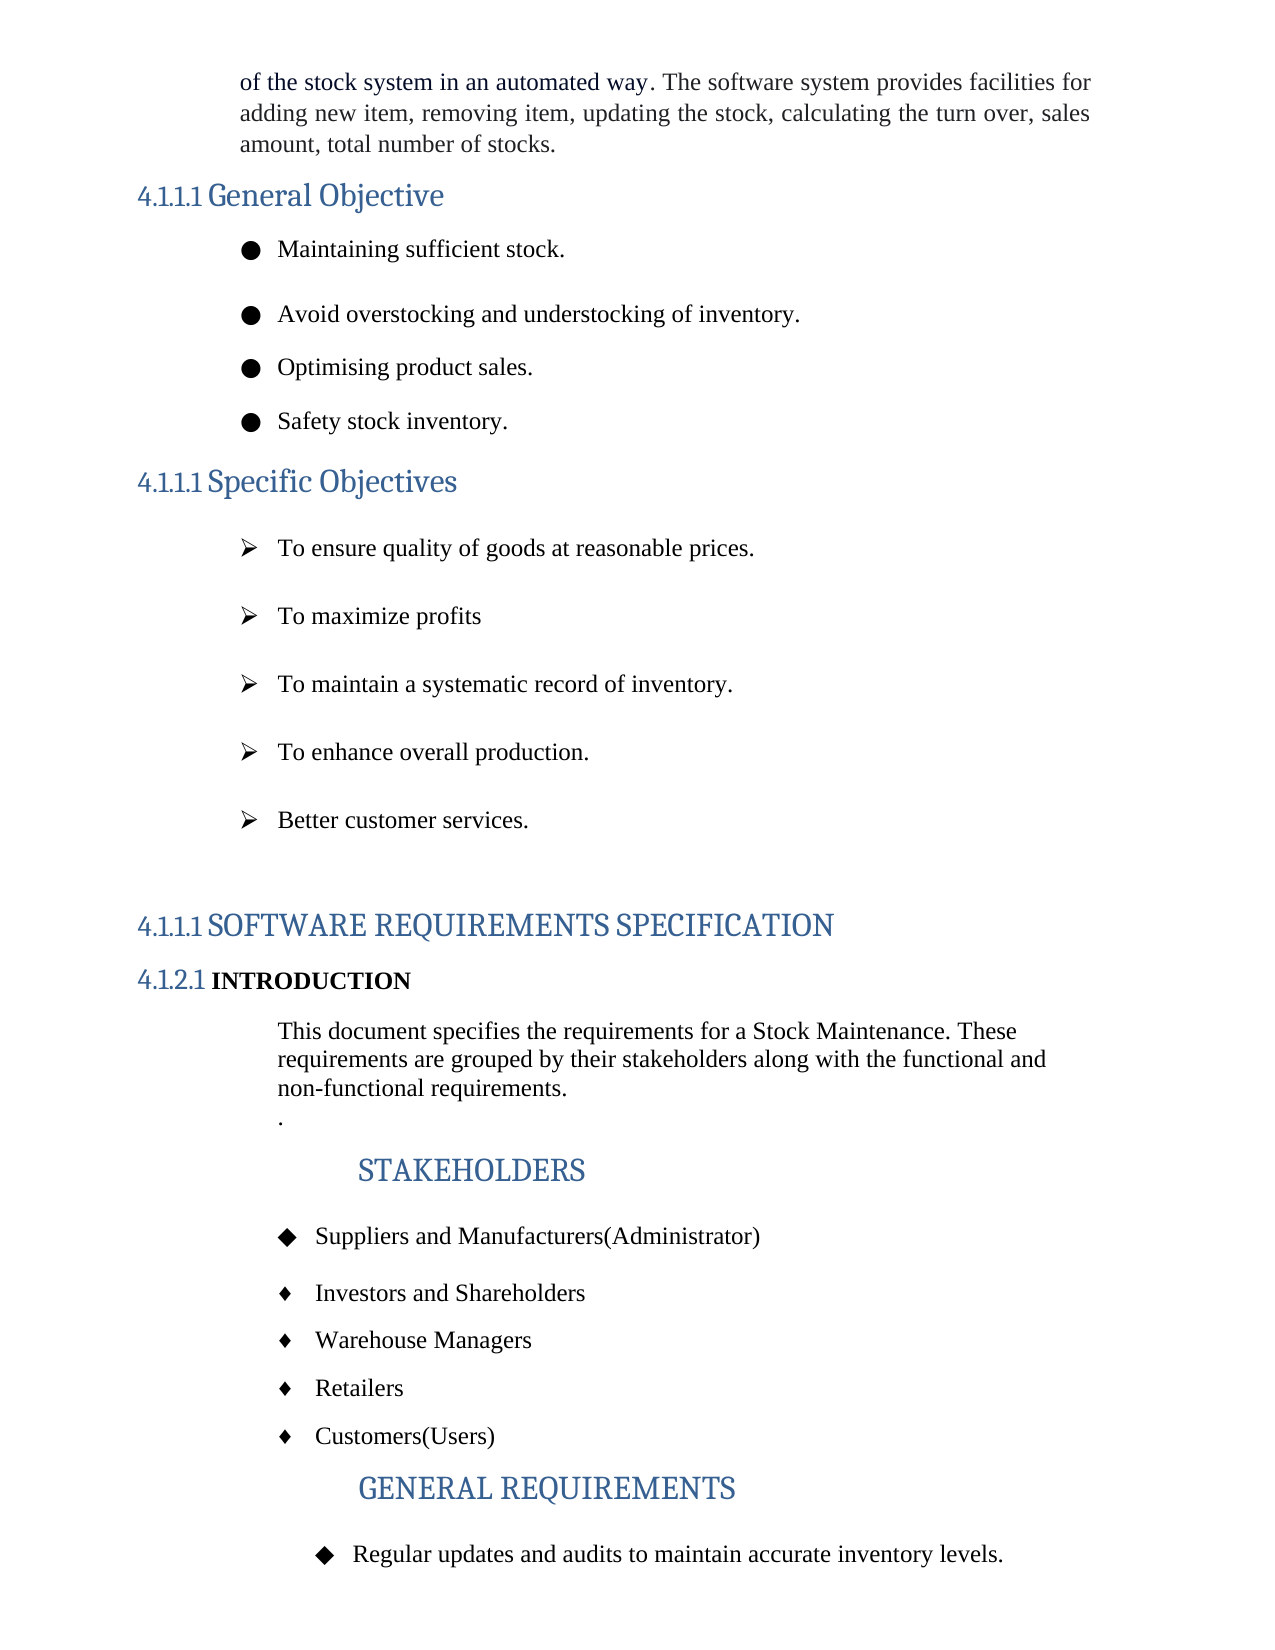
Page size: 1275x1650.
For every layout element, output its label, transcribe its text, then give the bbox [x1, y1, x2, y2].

list Better customer services. [240, 792, 1237, 843]
subtitle STAKEHOLDERS [358, 1151, 1237, 1189]
list Warehouse Managers [277, 1326, 1237, 1356]
list Retailers [277, 1373, 1237, 1404]
list To ensure quality of goods at reasonable prices. [240, 520, 1237, 571]
subtitle 4.1.1.1 Specific Objectives [137, 463, 1237, 501]
text 4.1.2.1 INTRODUCTION [137, 963, 1237, 997]
list Optimising product sales. [240, 338, 1237, 390]
list Suppliers and Manufacturers(Administrator) [277, 1207, 1237, 1259]
list To maximize profits [240, 588, 1237, 639]
list Safety stock inventory. [240, 392, 1237, 443]
text of the stock system in an automated way. The software system provides facilities for adding new item, removing item, updating the stock, calculating the turn over, sales amount, total number of stocks. [239, 67, 1092, 157]
list Regular updates and audits to maintain accurate inventory levels. [315, 1526, 1237, 1577]
list Investors and Shareholders [277, 1278, 1237, 1309]
list To maintain a systematic record of inventory. [240, 656, 1237, 707]
subtitle 4.1.1.1 SOFTWARE REQUIREMENTS SPECIFICATION [137, 906, 1237, 945]
list Avoid overstocking and understocking of inventory. [240, 285, 1237, 337]
subtitle GENERAL REQUIREMENTS [358, 1469, 1237, 1507]
list Customers(Users) [277, 1421, 1237, 1452]
subtitle 4.1.1.1 General Objective [137, 177, 1237, 215]
list Maintaining sufficient stock. [240, 221, 1237, 272]
list To enhance overall production. [240, 724, 1237, 775]
text This document specifies the requirements for a Stock Maintenance. These requirements are grouped by their stakeholders along with the functional and non-functional requirements. [277, 1016, 1093, 1102]
text . [277, 1102, 1237, 1131]
